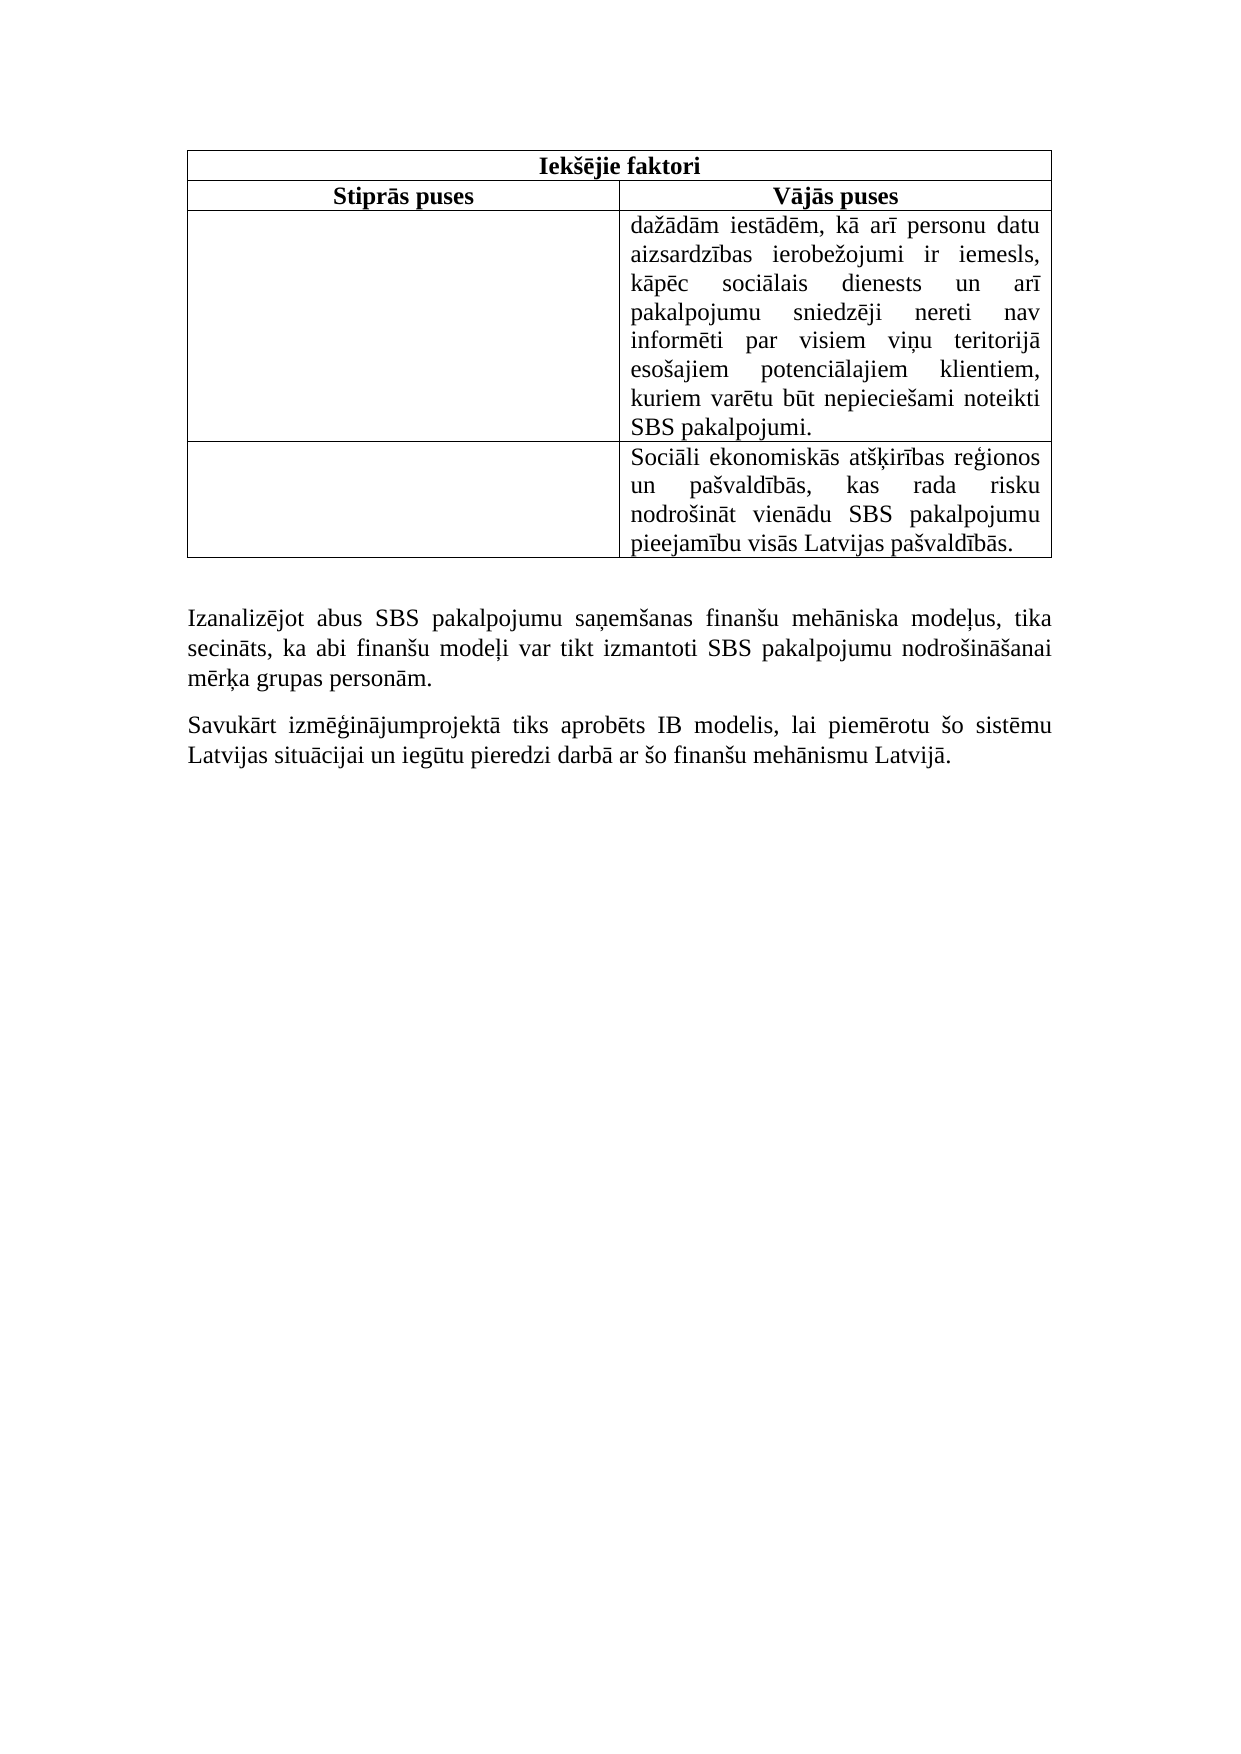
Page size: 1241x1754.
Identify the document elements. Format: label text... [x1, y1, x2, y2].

table_cell Vājās puses [620, 181, 1051, 209]
table_cell Sociāli ekonomiskās atšķirības reģionos un pašvaldībās, kas rada risku nodrošināt vienādu SBS pakalpojumu pieejamību visās Latvijas pašvaldībās. [620, 442, 1051, 557]
table_cell Stiprās puses [188, 181, 619, 209]
text Izanalizējot abus SBS pakalpojumu saņemšanas finanšu mehāniska modeļus, tika secināts, ka abi finanšu modeļi var tikt izmantoti SBS pakalpojumu nodrošināšanai mērķa grupas personām. [187, 603, 1053, 692]
text Savukārt izmēģinājumprojektā tiks aprobēts IB modelis, lai piemērotu šo sistēmu Latvijas situācijai un iegūtu pieredzi darbā ar šo finanšu mehānismu Latvijā. [187, 710, 1053, 768]
table_cell [188, 211, 619, 441]
table_header Iekšējie faktori [188, 151, 1051, 180]
table_cell [188, 442, 619, 557]
table_cell dažādām iestādēm, kā arī personu datu aizsardzības ierobežojumi ir iemesls, kāpēc sociālais dienests un arī pakalpojumu sniedzēji nereti nav informēti par visiem viņu teritorijā esošajiem potenciālajiem klientiem, kuriem varētu būt nepieciešami noteikti SBS pakalpojumi. [620, 211, 1051, 441]
